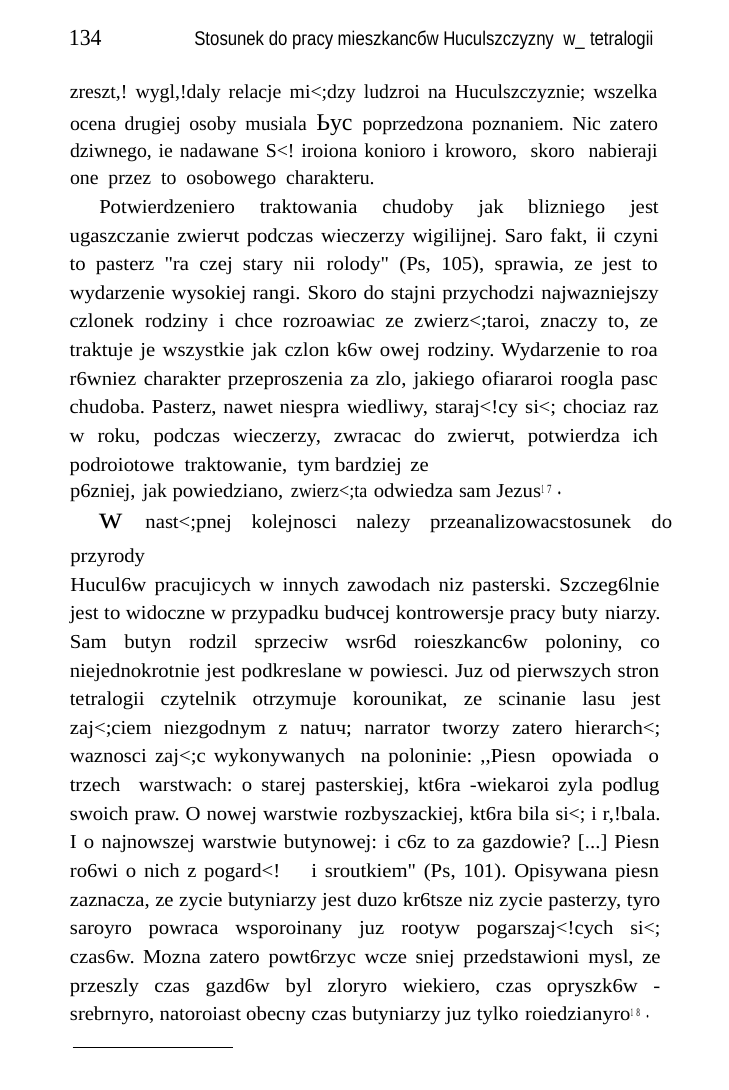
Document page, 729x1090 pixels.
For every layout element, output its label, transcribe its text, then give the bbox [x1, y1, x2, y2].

text Potwierdzeniero traktowania chudoby jak blizniego jest ugaszczanie zwierчt podczas wieczerzy wigilijnej. Saro fakt, іі czyni to pasterz "ra­ czej stary nii rolody" (Ps, 105), sprawia, ze jest to wydarzenie wysokiej rangi. Skoro do stajni przychodzi najwazniejszy czlonek rodziny і chce rozroawiac ze zwierz<;taroi, znaczy to, ze traktuje je wszystkie jak czlon­ k6w owej rodziny. Wydarzenie to roa r6wniez charakter przeproszenia za zlo, jakiego ofiararoi roogla pasc chudoba. Pasterz, nawet niespra­ wiedliwy, staraj<!cy si<; chociaz raz w roku, podczas wieczerzy, zwracac do zwierчt, potwierdza ich podroiotowe traktowanie, tym bardziej ze [69, 195, 659, 476]
text Hucul6w pracujicych w innych zawodach niz pasterski. Szczeg6lnie jest to widoczne w przypadku budчcej kontrowersje pracy buty­ niarzy. Sam butyn rodzil sprzeciw wsr6d roieszkanc6w poloniny, со niejednokrotnie jest podkreslane w powiesci. Juz od pierwszych stron tetralogii czytelnik otrzymuje korounikat, ze scinanie lasu jest zaj<;ciem niezgodnym z natuч; narrator tworzy zatero hierarch<; waznosci zaj<;c wykonywanych na poloninie: ,,Piesn opowiada о trzech warstwach: о starej pasterskiej, kt6ra -wiekaroi zyla podlug swoich praw. О nowej warstwie rozbyszackiej, kt6ra bila si<; і r,!bala. І о najnowszej warstwie butynowej: і c6z to za gazdowie? [...] Piesn ro6wi о nich z pogard<! і sroutkiem" (Ps, 101). Opisywana piesn zaznacza, ze zycie butyniarzy jest duzo kr6tsze niz zycie pasterzy, tyro saroyro powraca wsporoinany juz rootyw pogarszaj<!cych si<; czas6w. Mozna zatero powt6rzyc wcze­ sniej przedstawioni mysl, ze przeszly czas gazd6w byl zloryro wiekiero, czas opryszk6w - srebrnyro, natoroiast obecny czas butyniarzy juz tylko roiedzianyro1 8 • [69, 573, 660, 1025]
text 134 Stosunek do ргасу mieszkancбw Huculszczyzny w_ tetralogii [69, 23, 672, 50]
text zreszt,! wygl,!daly relacje mi<;dzy ludzroi na Huculszczyznie; wszelka ocena drugiej osoby musiala Ьус poprzedzona poznaniem. Nic zatero dziwnego, іе nadawane S<! iroiona konioro і kroworo, skoro nabieraji one przez to osobowego charakteru. [69, 80, 658, 189]
text w nast<;pnej kolejnosci nalezy przeanalizowacstosunek do przyrody [70, 502, 672, 569]
text p6zniej, jak powiedziano, zwierz<;ta odwiedza sam Jezus1 7 • [70, 481, 672, 502]
